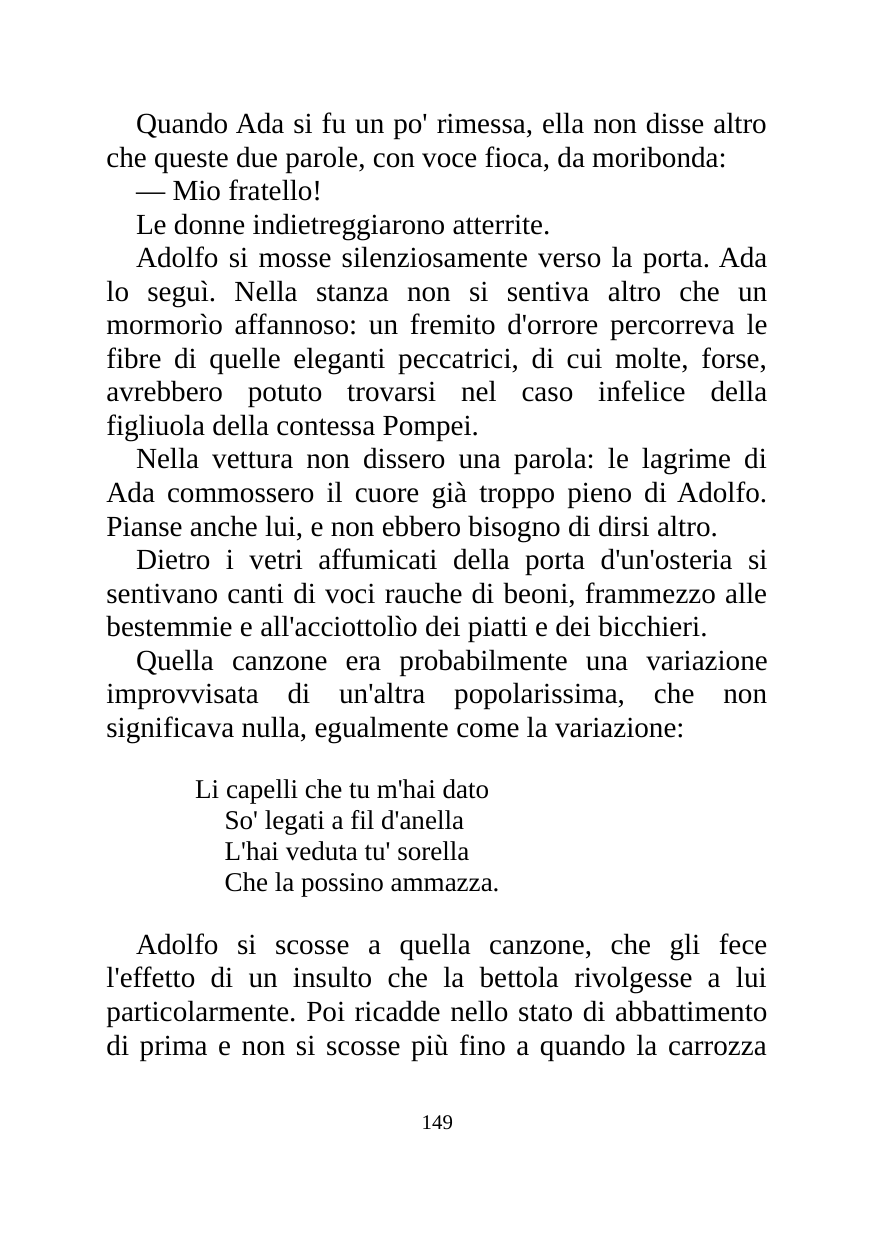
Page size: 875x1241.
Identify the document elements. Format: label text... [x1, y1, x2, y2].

text Nella vettura non dissero una parola: le lagrime di Ada commossero il cuore già troppo pieno di Adolfo. Pianse anche lui, e non ebbero bisogno di dirsi altro. [106, 442, 768, 542]
text Adolfo si mosse silenziosamente verso la porta. Ada lo seguì. Nella stanza non si sentiva altro che un mormorìo affannoso: un fremito d'orrore percorreva le fibre di quelle eleganti peccatrici, di cui molte, forse, avrebbero potuto trovarsi nel caso infelice della figliuola della contessa Pompei. [106, 240, 768, 442]
text — Mio fratello! [106, 173, 768, 207]
text Li capelli che tu m'hai dato So' legati a fil d'anella L'hai veduta tu' sorella Che la possino ammazza. [195, 773, 768, 898]
text Quando Ada si fu un po' rimessa, ella non disse altro che queste due parole, con voce fioca, da moribonda: [106, 106, 768, 173]
text Quella canzone era probabilmente una variazione improvvisata di un'altra popolarissima, che non significava nulla, egualmente come la variazione: [106, 643, 768, 743]
text Le donne indietreggiarono atterrite. [106, 207, 768, 240]
text Adolfo si scosse a quella canzone, che gli fece l'effetto di un insulto che la bettola rivolgesse a lui particolarmente. Poi ricadde nello stato di abbattimento di prima e non si scosse più fino a quando la carrozza [106, 927, 768, 1061]
text Dietro i vetri affumicati della porta d'un'osteria si sentivano canti di voci rauche di beoni, frammezzo alle bestemmie e all'acciottolìo dei piatti e dei bicchieri. [106, 542, 768, 643]
